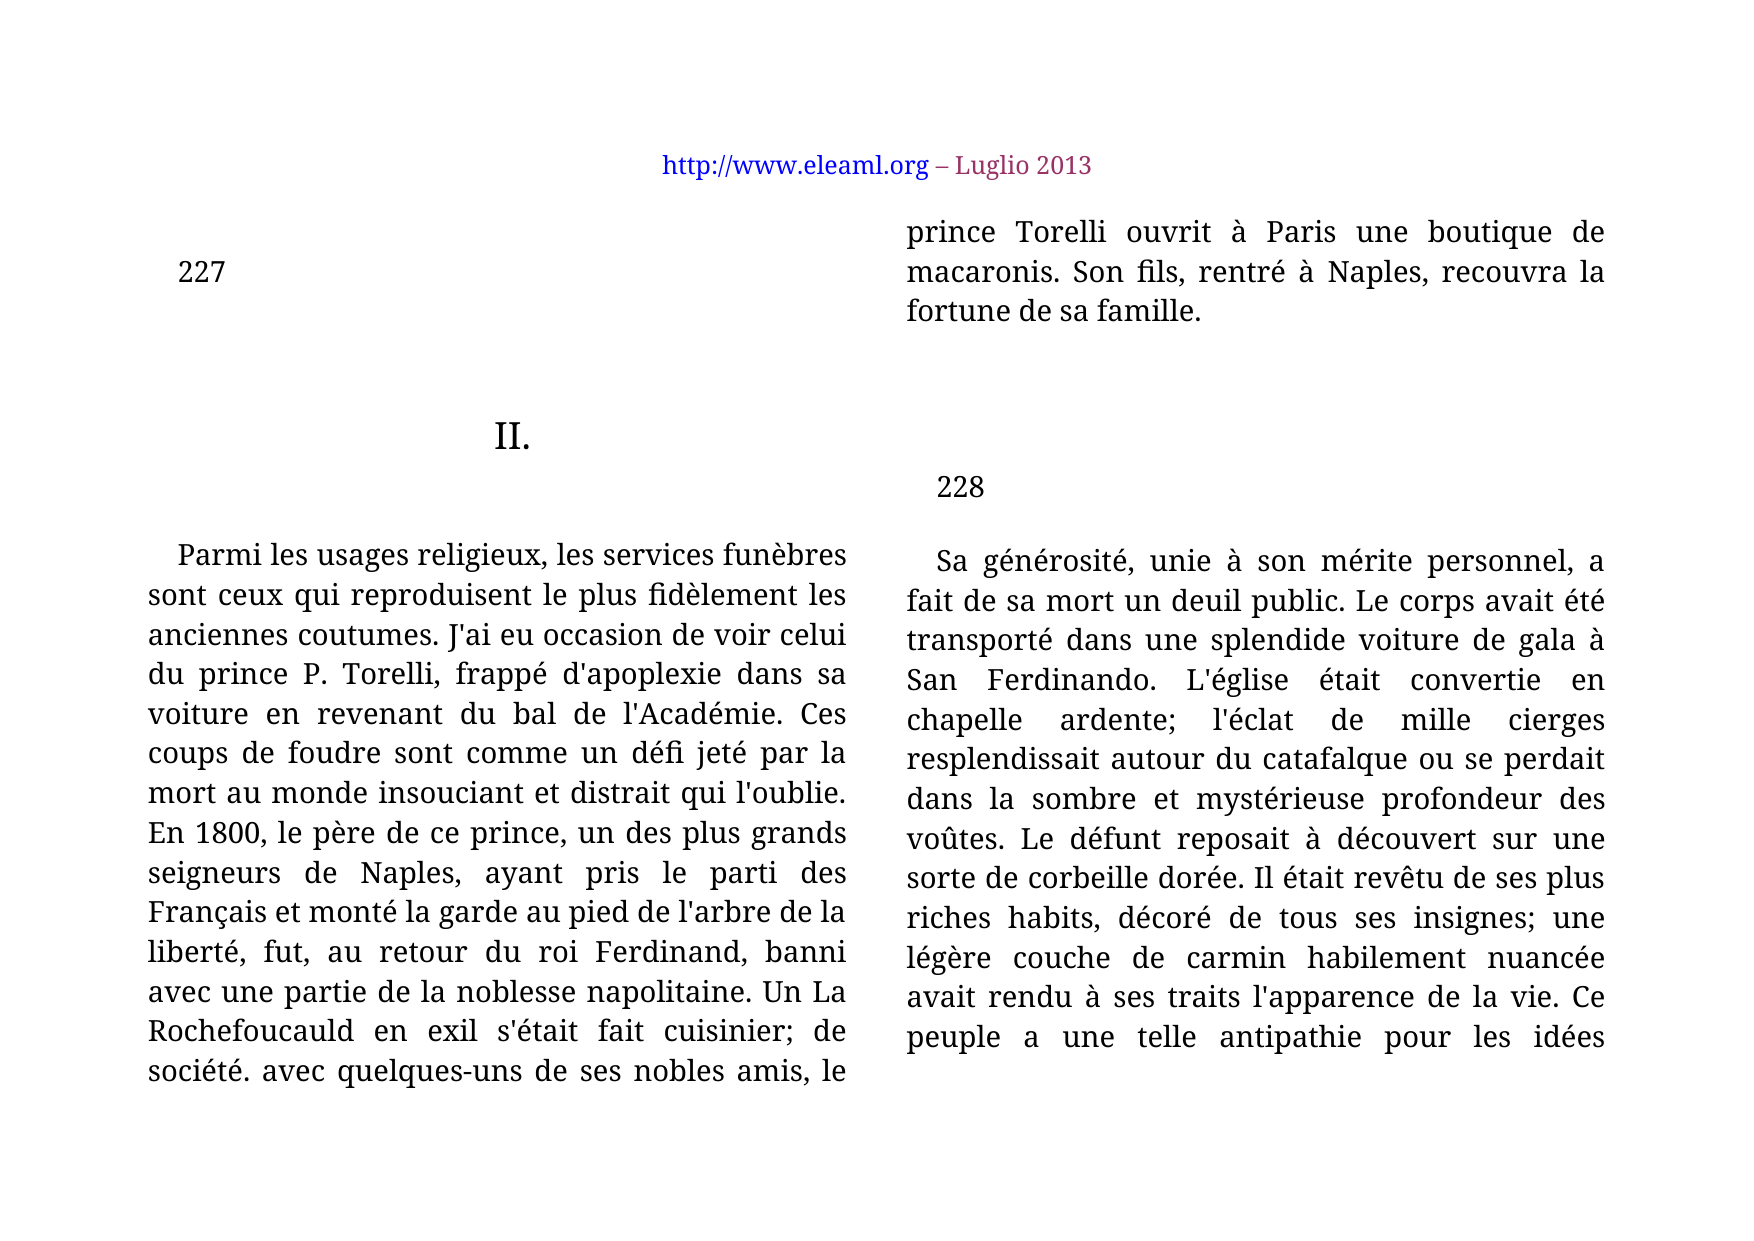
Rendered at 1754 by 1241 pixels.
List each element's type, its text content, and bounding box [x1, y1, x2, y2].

text Sa générosité, unie à son mérite personnel, a fait de sa mort un deuil public. Le corps avait été transporté dans une splendide voiture de gala à San Ferdinando. L'église était convertie en chapelle ardente; l'éclat de mille cierges resplendissait autour du catafalque ou se perdait dans la sombre et mystérieuse profondeur des voûtes. Le défunt reposait à découvert sur une sorte de corbeille dorée. Il était revêtu de ses plus riches habits, décoré de tous ses insignes; une légère couche de carmin habilement nuancée avait rendu à ses traits l'apparence de la vie. Ce peuple a une telle antipathie pour les idées [906, 540, 1606, 1056]
text 228 [906, 466, 1606, 506]
text II. [148, 409, 847, 461]
text prince Torelli ouvrit à Paris une boutique de macaronis. Son fils, rentré à Naples, recouvra la fortune de sa famille. [906, 211, 1606, 330]
text 227 [148, 251, 847, 291]
text Parmi les usages religieux, les services funèbres sont ceux qui reproduisent le plus fidèlement les anciennes coutumes. J'ai eu occasion de voir celui du prince P. Torelli, frappé d'apoplexie dans sa voiture en revenant du bal de l'Académie. Ces coups de foudre sont comme un défi jeté par la mort au monde insouciant et distrait qui l'oublie. En 1800, le père de ce prince, un des plus grands seigneurs de Naples, ayant pris le parti des Français et monté la garde au pied de l'arbre de la liberté, fut, au retour du roi Ferdinand, banni avec une partie de la noblesse napolitaine. Un La Rochefoucauld en exil s'était fait cuisinier; de société. avec quelques-uns de ses nobles amis, le [148, 534, 847, 1090]
